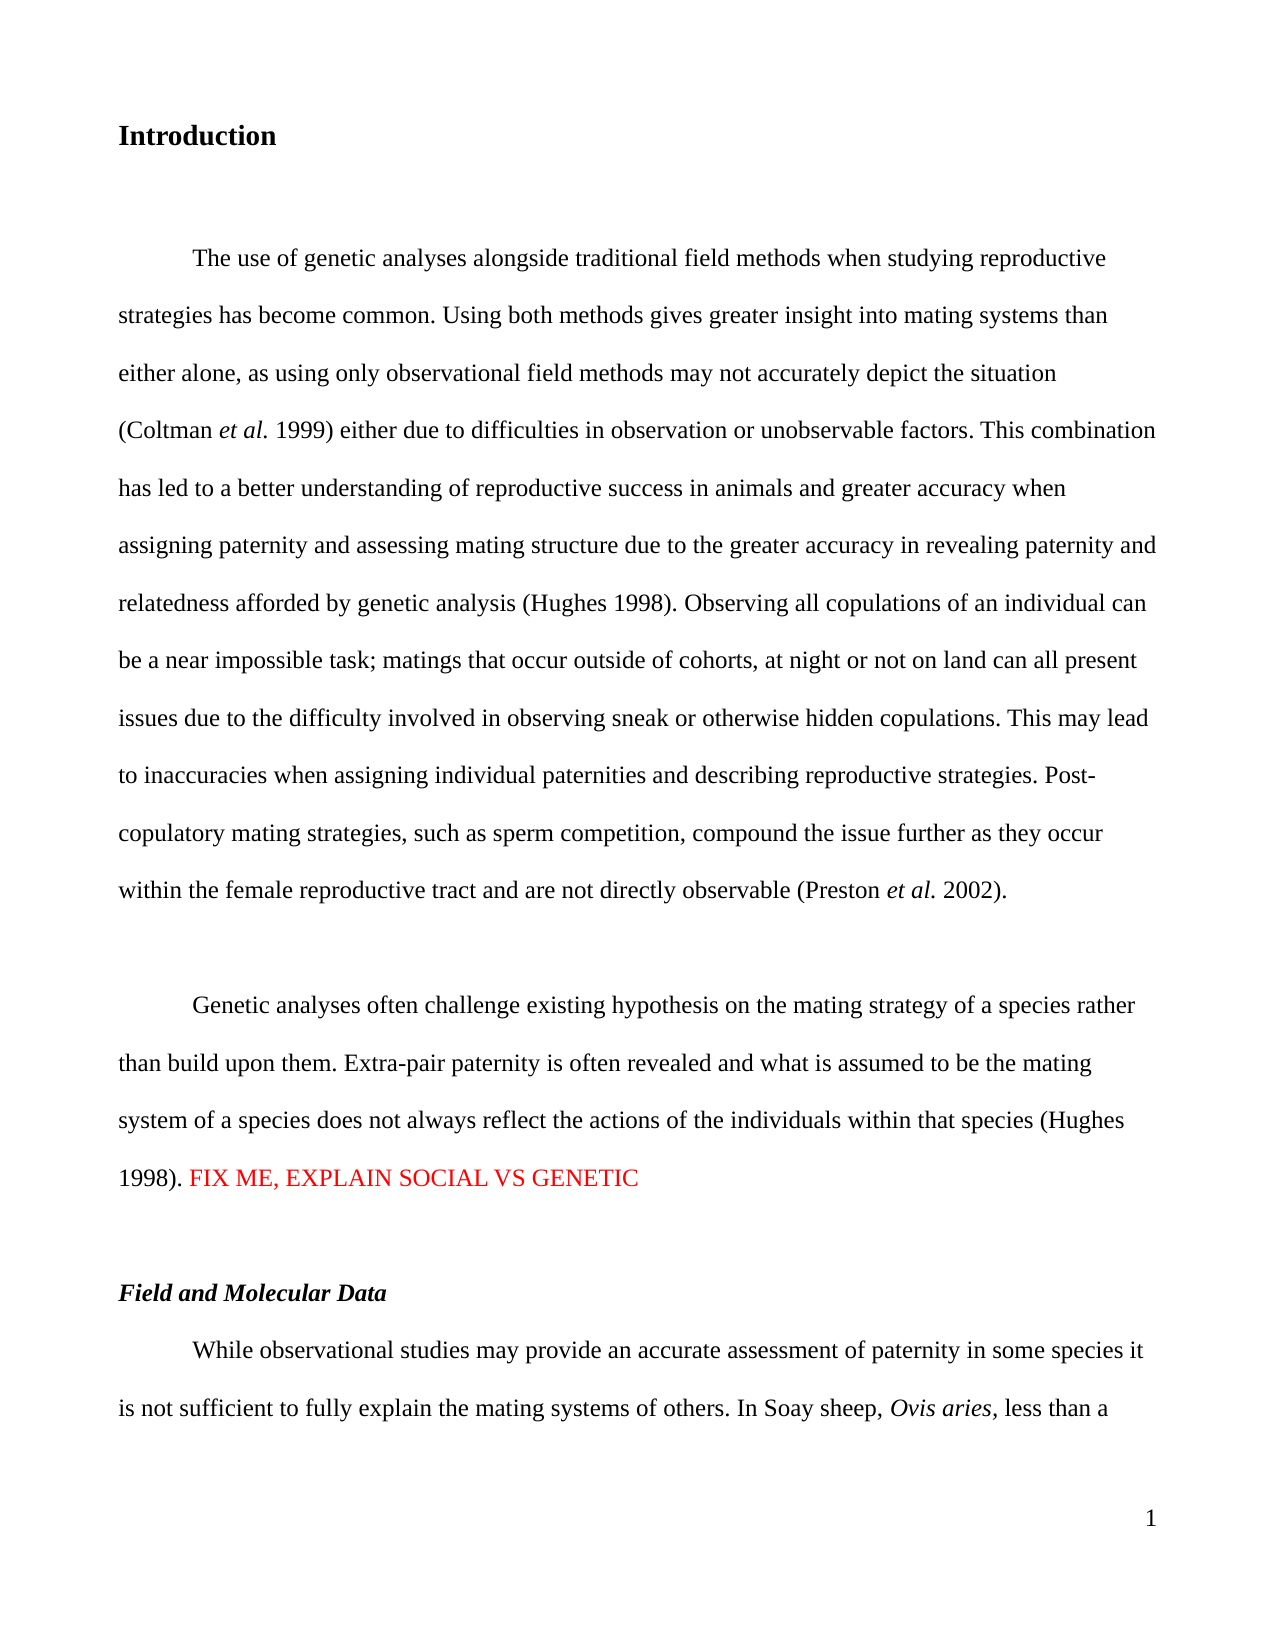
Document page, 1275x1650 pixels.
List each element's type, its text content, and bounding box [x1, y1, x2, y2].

text The use of genetic analyses alongside traditional field methods when studying reproductive strategies has become common. Using both methods gives greater insight into mating systems than either alone, as using only observational field methods may not accurately depict the situation (Coltman et al. 1999) either due to difficulties in observation or unobservable factors. This combination has led to a better understanding of reproductive success in animals and greater accuracy when assigning paternity and assessing mating structure due to the greater accuracy in revealing paternity and relatedness afforded by genetic analysis (Hughes 1998). Observing all copulations of an individual can be a near impossible task; matings that occur outside of cohorts, at night or not on land can all present issues due to the difficulty involved in observing sneak or otherwise hidden copulations. This may lead to inaccuracies when assigning individual paternities and describing reproductive strategies. Post-copulatory mating strategies, such as sperm competition, compound the issue further as they occur within the female reproductive tract and are not directly observable (Preston et al. 2002). [118, 243, 1157, 904]
text Introduction [118, 118, 1157, 152]
text Genetic analyses often challenge existing hypothesis on the mating strategy of a species rather than build upon them. Extra-pair paternity is often revealed and what is assumed to be the mating system of a species does not always reflect the actions of the individuals within that species (Hughes 1998). FIX ME, EXPLAIN SOCIAL VS GENETIC [118, 990, 1157, 1191]
text While observational studies may provide an accurate assessment of paternity in some species it is not sufficient to fully explain the mating systems of others. In Soay sheep, Ovis aries, less than a [118, 1335, 1157, 1421]
text Field and Molecular Data [118, 1278, 1157, 1306]
